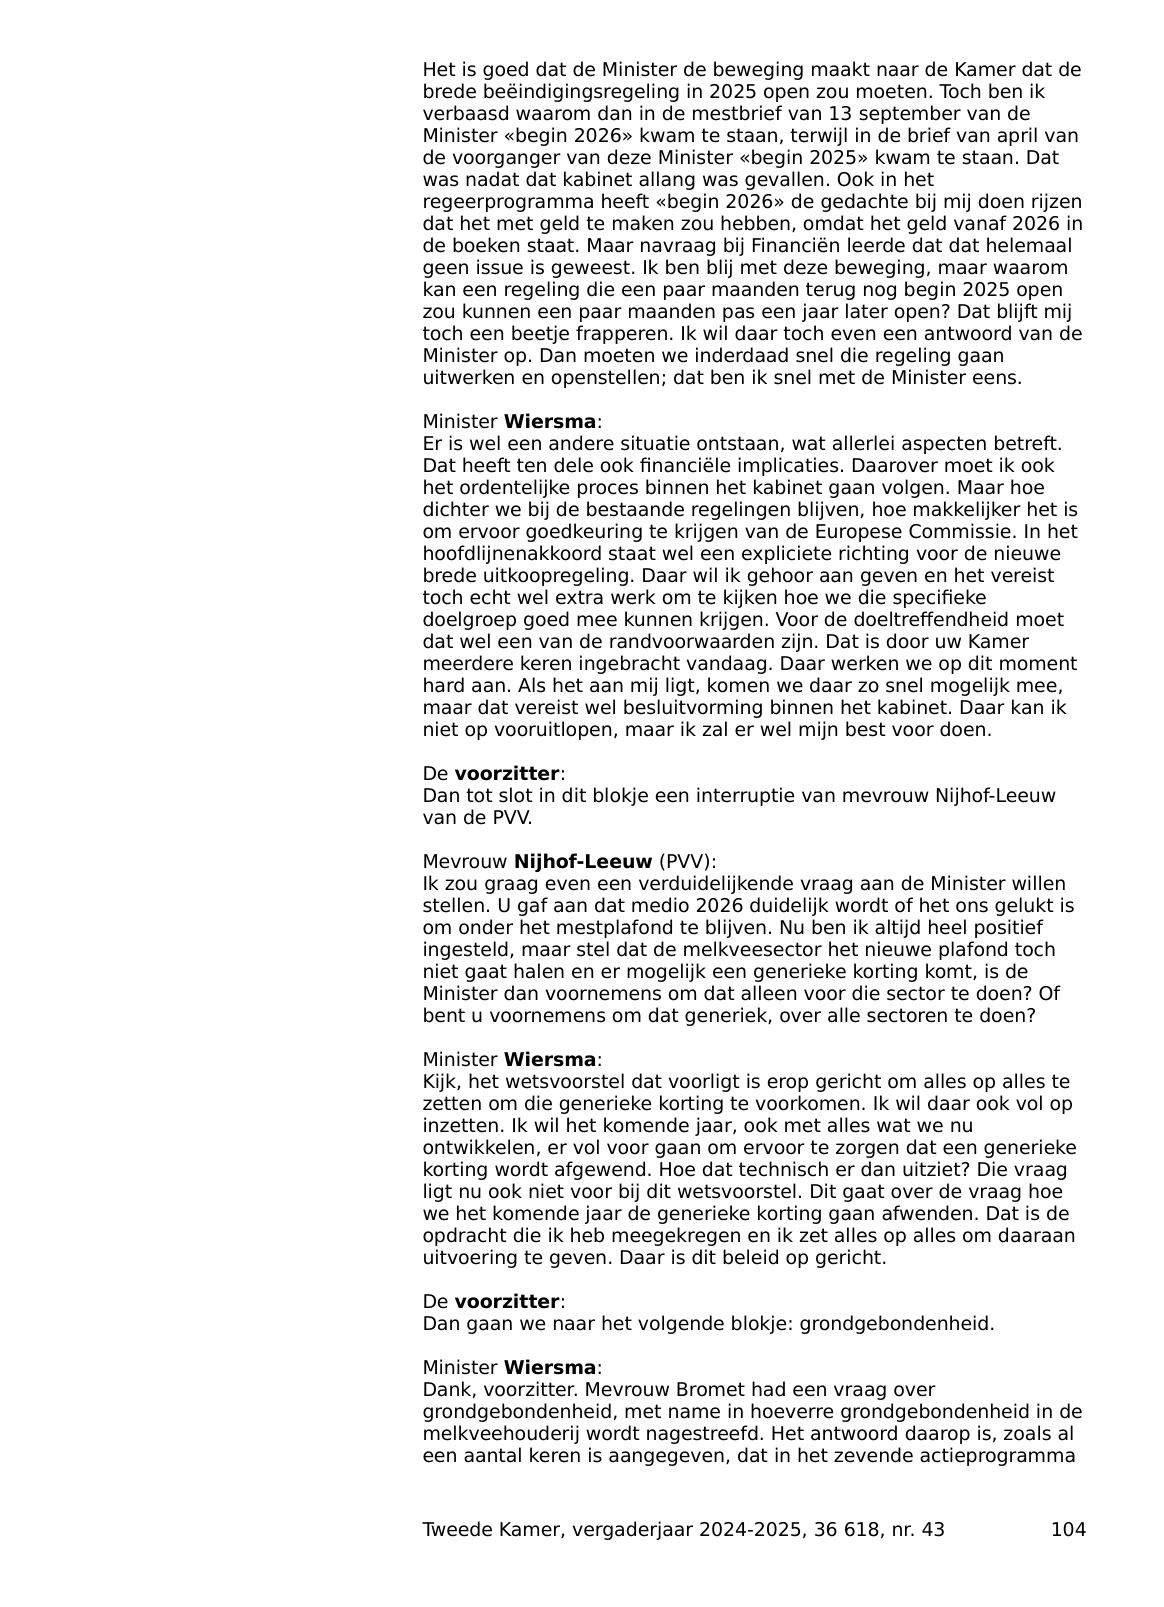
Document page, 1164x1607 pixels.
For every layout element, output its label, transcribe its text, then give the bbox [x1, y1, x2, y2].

text Dan gaan we naar het volgende blokje: grondgebondenheid. [422, 1313, 1087, 1335]
text Minister Wiersma: [422, 411, 1087, 433]
text Minister Wiersma: [422, 1357, 1087, 1379]
text Het is goed dat de Minister de beweging maakt naar de Kamer dat de brede beëindigingsregeling in 2025 open zou moeten. Toch ben ik verbaasd waarom dan in de mestbrief van 13 september van de Minister «begin 2026» kwam te staan, terwijl in de brief van april van de voorganger van deze Minister «begin 2025» kwam te staan. Dat was nadat dat kabinet allang was gevallen. Ook in het regeerprogramma heeft «begin 2026» de gedachte bij mij doen rijzen dat het met geld te maken zou hebben, omdat het geld vanaf 2026 in de boeken staat. Maar navraag bij Financiën leerde dat dat helemaal geen issue is geweest. Ik ben blij met deze beweging, maar waarom kan een regeling die een paar maanden terug nog begin 2025 open zou kunnen een paar maanden pas een jaar later open? Dat blijft mij toch een beetje frapperen. Ik wil daar toch even een antwoord van de Minister op. Dan moeten we inderdaad snel die regeling gaan uitwerken en openstellen; dat ben ik snel met de Minister eens. [422, 59, 1087, 389]
text Dank, voorzitter. Mevrouw Bromet had een vraag over grondgebondenheid, met name in hoeverre grondgebondenheid in de melkveehouderij wordt nagestreefd. Het antwoord daarop is, zoals al een aantal keren is aangegeven, dat in het zevende actieprogramma [422, 1379, 1087, 1467]
text De voorzitter: [422, 763, 1087, 785]
text De voorzitter: [422, 1291, 1087, 1313]
text Er is wel een andere situatie ontstaan, wat allerlei aspecten betreft. Dat heeft ten dele ook financiële implicaties. Daarover moet ik ook het ordentelijke proces binnen het kabinet gaan volgen. Maar hoe dichter we bij de bestaande regelingen blijven, hoe makkelijker het is om ervoor goedkeuring te krijgen van de Europese Commissie. In het hoofdlijnenakkoord staat wel een expliciete richting voor de nieuwe brede uitkoopregeling. Daar wil ik gehoor aan geven en het vereist toch echt wel extra werk om te kijken hoe we die specifieke doelgroep goed mee kunnen krijgen. Voor de doeltreffendheid moet dat wel een van de randvoorwaarden zijn. Dat is door uw Kamer meerdere keren ingebracht vandaag. Daar werken we op dit moment hard aan. Als het aan mij ligt, komen we daar zo snel mogelijk mee, maar dat vereist wel besluitvorming binnen het kabinet. Daar kan ik niet op vooruitlopen, maar ik zal er wel mijn best voor doen. [422, 433, 1087, 741]
text Minister Wiersma: [422, 1049, 1087, 1071]
text Mevrouw Nijhof-Leeuw (PVV): [422, 851, 1087, 873]
text Kijk, het wetsvoorstel dat voorligt is erop gericht om alles op alles te zetten om die generieke korting te voorkomen. Ik wil daar ook vol op inzetten. Ik wil het komende jaar, ook met alles wat we nu ontwikkelen, er vol voor gaan om ervoor te zorgen dat een generieke korting wordt afgewend. Hoe dat technisch er dan uitziet? Die vraag ligt nu ook niet voor bij dit wetsvoorstel. Dit gaat over de vraag hoe we het komende jaar de generieke korting gaan afwenden. Dat is de opdracht die ik heb meegekregen en ik zet alles op alles om daaraan uitvoering te geven. Daar is dit beleid op gericht. [422, 1071, 1087, 1269]
text Dan tot slot in dit blokje een interruptie van mevrouw Nijhof-Leeuw van de PVV. [422, 785, 1087, 829]
text Ik zou graag even een verduidelijkende vraag aan de Minister willen stellen. U gaf aan dat medio 2026 duidelijk wordt of het ons gelukt is om onder het mestplafond te blijven. Nu ben ik altijd heel positief ingesteld, maar stel dat de melkveesector het nieuwe plafond toch niet gaat halen en er mogelijk een generieke korting komt, is de Minister dan voornemens om dat alleen voor die sector te doen? Of bent u voornemens om dat generiek, over alle sectoren te doen? [422, 873, 1087, 1027]
